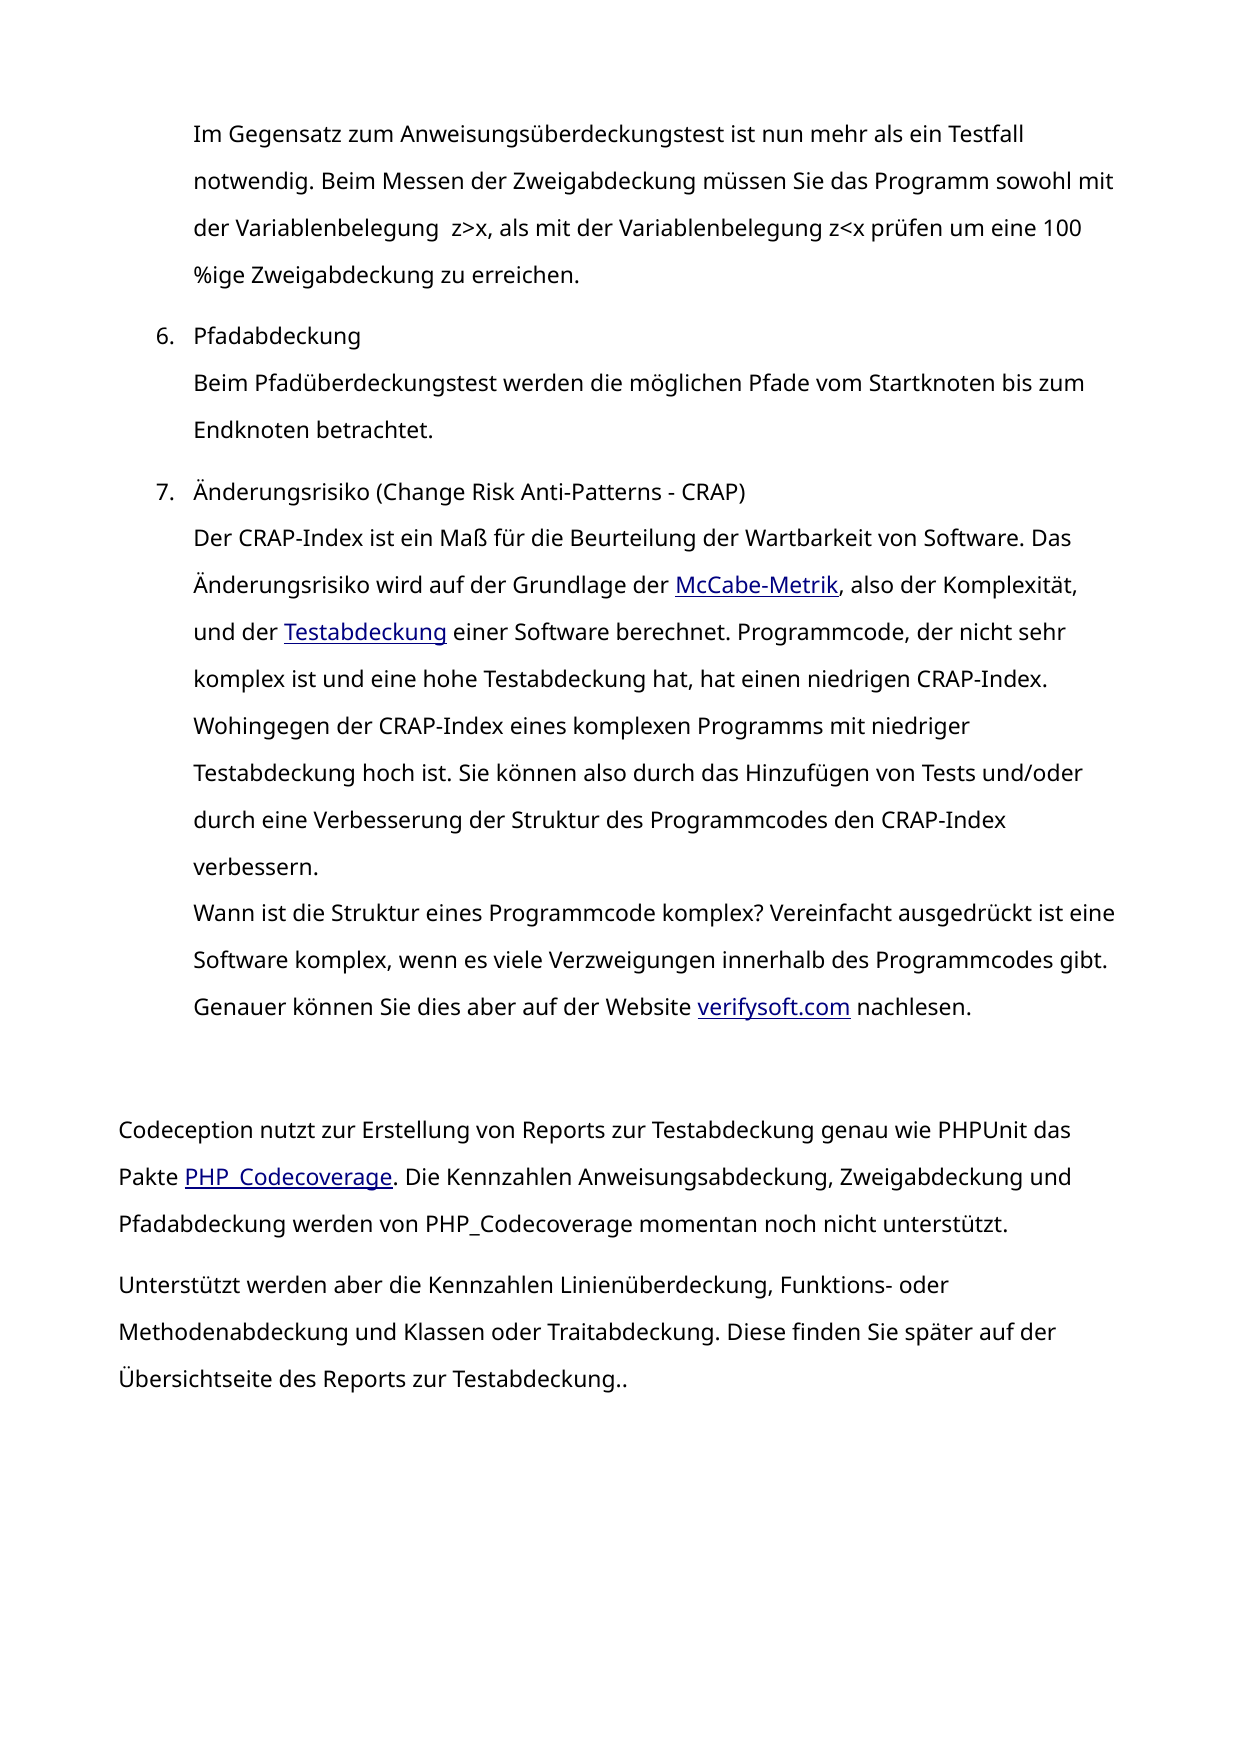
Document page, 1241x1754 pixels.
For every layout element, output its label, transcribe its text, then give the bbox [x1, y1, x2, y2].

text Unterstützt werden aber die Kennzahlen Linienüberdeckung, Funktions- oder Methodenabdeckung und Klassen oder Traitabdeckung. Diese finden Sie später auf der Übersichtseite des Reports zur Testabdeckung.. [118, 1269, 1122, 1394]
list Im Gegensatz zum Anweisungsüberdeckungstest ist nun mehr als ein Testfall notwendig. Beim Messen der Zweigabdeckung müssen Sie das Programm sowohl mit der Variablenbelegung z>x, als mit der Variablenbelegung z<x prüfen um eine 100 %ige Zweigabdeckung zu erreichen. [156, 118, 1122, 290]
list Pfadabdeckung Beim Pfadüberdeckungstest werden die möglichen Pfade vom Startknoten bis zum Endknoten betrachtet. [156, 320, 1122, 445]
text Codeception nutzt zur Erstellung von Reports zur Testabdeckung genau wie PHPUnit das Pakte PHP_Codecoverage. Die Kennzahlen Anweisungsabdeckung, Zweigabdeckung und Pfadabdeckung werden von PHP_Codecoverage momentan noch nicht unterstützt. [118, 1114, 1122, 1239]
list Änderungsrisiko (Change Risk Anti-Patterns - CRAP) Der CRAP-Index ist ein Maß für die Beurteilung der Wartbarkeit von Software. Das Änderungsrisiko wird auf der Grundlage der McCabe-Metrik, also der Komplexität, und der Testabdeckung einer Software berechnet. Programmcode, der nicht sehr komplex ist und eine hohe Testabdeckung hat, hat einen niedrigen CRAP-Index. Wohingegen der CRAP-Index eines komplexen Programms mit niedriger Testabdeckung hoch ist. Sie können also durch das Hinzufügen von Tests und/oder durch eine Verbesserung der Struktur des Programmcodes den CRAP-Index verbessern. Wann ist die Struktur eines Programmcode komplex? Vereinfacht ausgedrückt ist eine Software komplex, wenn es viele Verzweigungen innerhalb des Programmcodes gibt. Genauer können Sie dies aber auf der Website verifysoft.com nachlesen. [156, 475, 1122, 1022]
